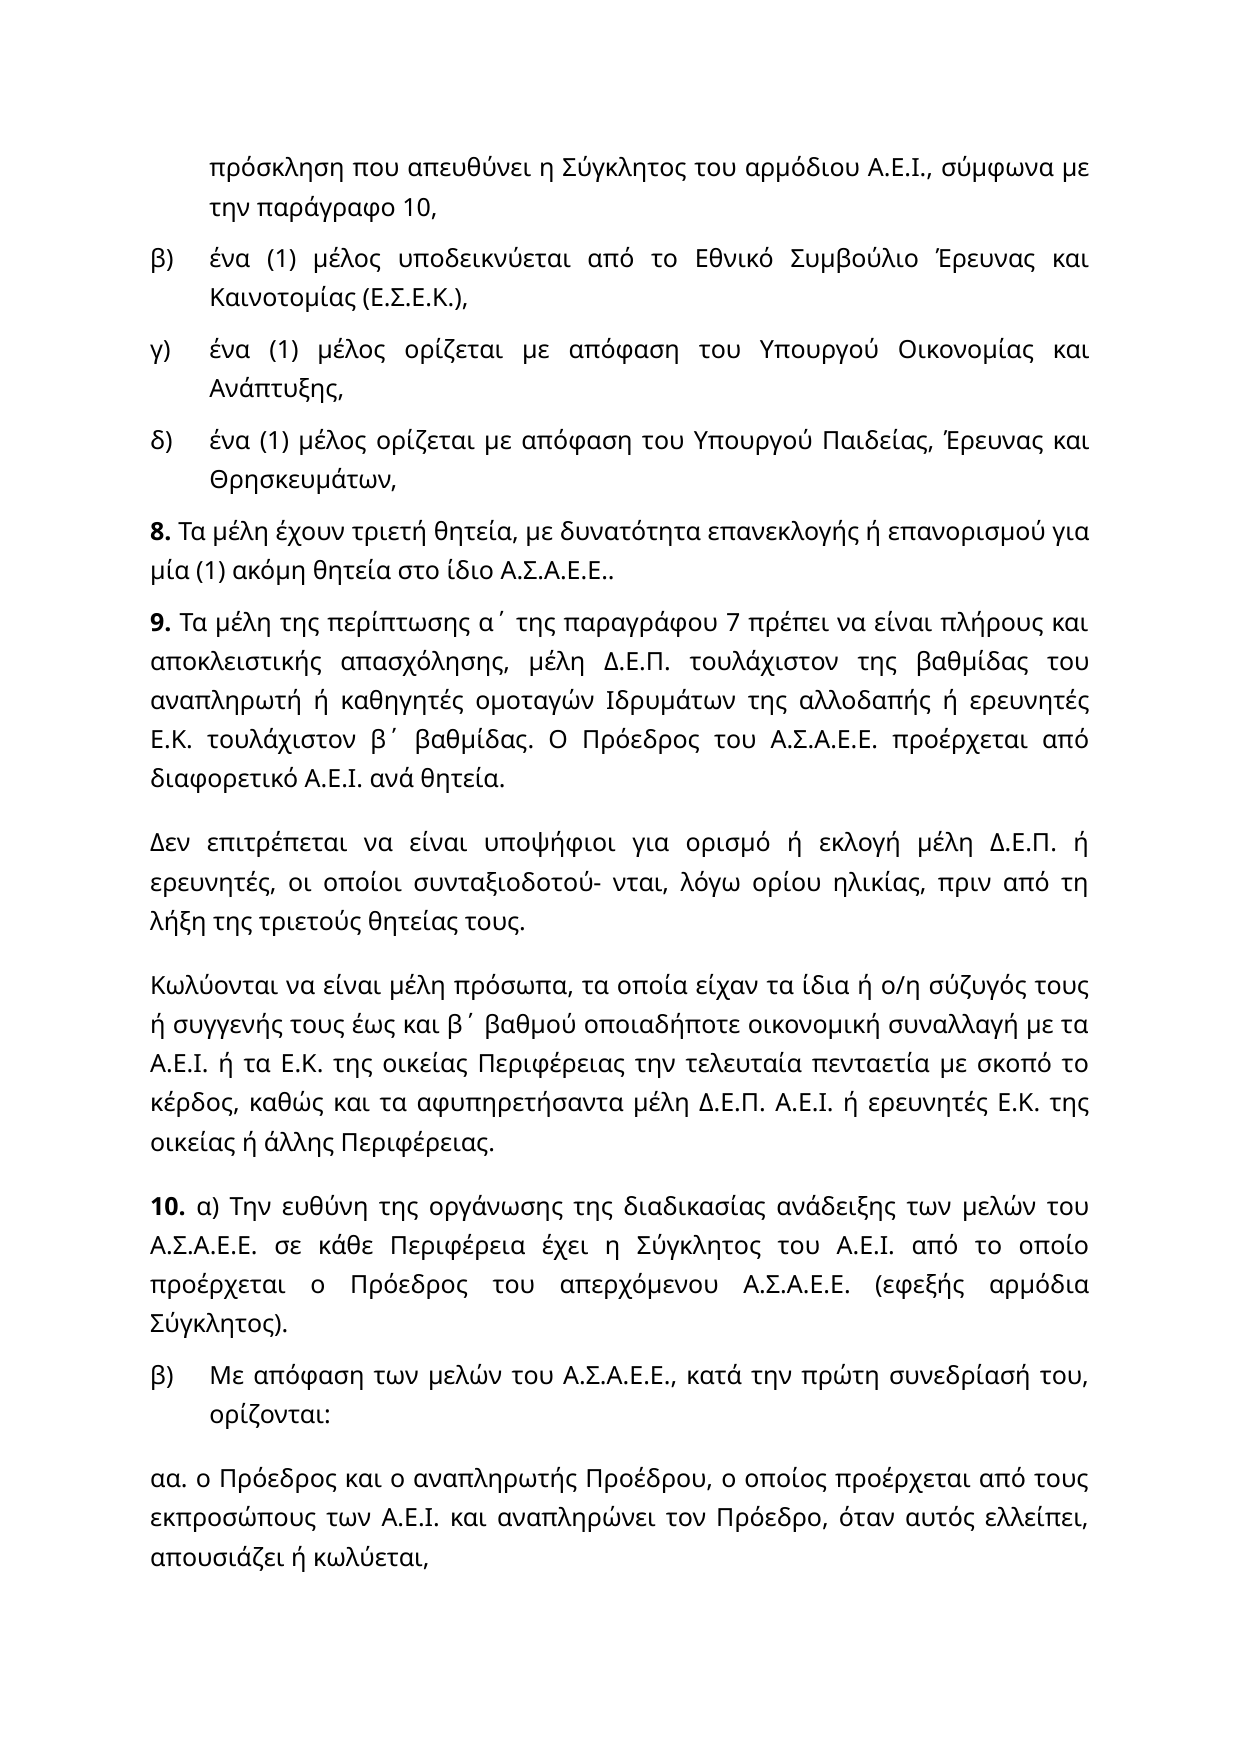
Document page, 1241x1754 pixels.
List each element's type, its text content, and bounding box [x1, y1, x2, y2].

text 8. Τα μέλη έχουν τριετή θητεία, με δυνατότητα επανεκλογής ή επανορισμού για μία (1) ακόμη θητεία στο ίδιο Α.Σ.Α.Ε.Ε.. [150, 513, 1090, 587]
text 9. Τα μέλη της περίπτωσης α΄ της παραγράφου 7 πρέπει να είναι πλήρους και αποκλειστικής απασχόλησης, μέλη Δ.Ε.Π. τουλάχιστον της βαθμίδας του αναπληρωτή ή καθηγητές ομοταγών Ιδρυμάτων της αλλοδαπής ή ερευνητές Ε.Κ. τουλάχιστον β΄ βαθμίδας. Ο Πρόεδρος του Α.Σ.Α.Ε.Ε. προέρχεται από διαφορετικό Α.Ε.Ι. ανά θητεία. [150, 604, 1090, 795]
list δ) ένα (1) μέλος ορίζεται με απόφαση του Υπουργού Παιδείας, Έρευνας και Θρησκευμάτων, [150, 422, 1090, 496]
list β) Με απόφαση των μελών του Α.Σ.Α.Ε.Ε., κατά την πρώτη συνεδρίασή του, ορίζονται: [150, 1357, 1090, 1431]
text Δεν επιτρέπεται να είναι υποψήφιοι για ορισμό ή εκλογή μέλη Δ.Ε.Π. ή ερευνητές, οι οποίοι συνταξιοδοτού- νται, λόγω ορίου ηλικίας, πριν από τη λήξη της τριετούς θητείας τους. [150, 825, 1090, 937]
list β) ένα (1) μέλος υποδεικνύεται από το Εθνικό Συμβούλιο Έρευνας και Καινοτομίας (Ε.Σ.Ε.Κ.), [150, 241, 1090, 314]
text Κωλύονται να είναι μέλη πρόσωπα, τα οποία είχαν τα ίδια ή ο/η σύζυγός τους ή συγγενής τους έως και β΄ βαθμού οποιαδήποτε οικονομική συναλλαγή με τα Α.Ε.Ι. ή τα Ε.Κ. της οικείας Περιφέρειας την τελευταία πενταετία με σκοπό το κέρδος, καθώς και τα αφυπηρετήσαντα μέλη Δ.Ε.Π. Α.Ε.Ι. ή ερευνητές Ε.Κ. της οικείας ή άλλης Περιφέρειας. [150, 967, 1090, 1158]
text αα. o Πρόεδρος και o αναπληρωτής Προέδρου, ο οποίος προέρχεται από τους εκπροσώπους των Α.Ε.Ι. και αναπληρώνει τον Πρόεδρο, όταν αυτός ελλείπει, απουσιάζει ή κωλύεται, [150, 1461, 1090, 1573]
list γ) ένα (1) μέλος ορίζεται με απόφαση του Υπουργού Οικονομίας και Ανάπτυξης, [150, 332, 1090, 405]
list πρόσκληση που απευθύνει η Σύγκλητος του αρμόδιου Α.Ε.Ι., σύμφωνα με την παράγραφο 10, [150, 150, 1090, 223]
text 10. α) Την ευθύνη της οργάνωσης της διαδικασίας ανάδειξης των μελών του Α.Σ.Α.Ε.Ε. σε κάθε Περιφέρεια έχει η Σύγκλητος του Α.Ε.Ι. από το οποίο προέρχεται ο Πρόεδρος του απερχόμενου Α.Σ.Α.Ε.Ε. (εφεξής αρμόδια Σύγκλητος). [150, 1188, 1090, 1340]
